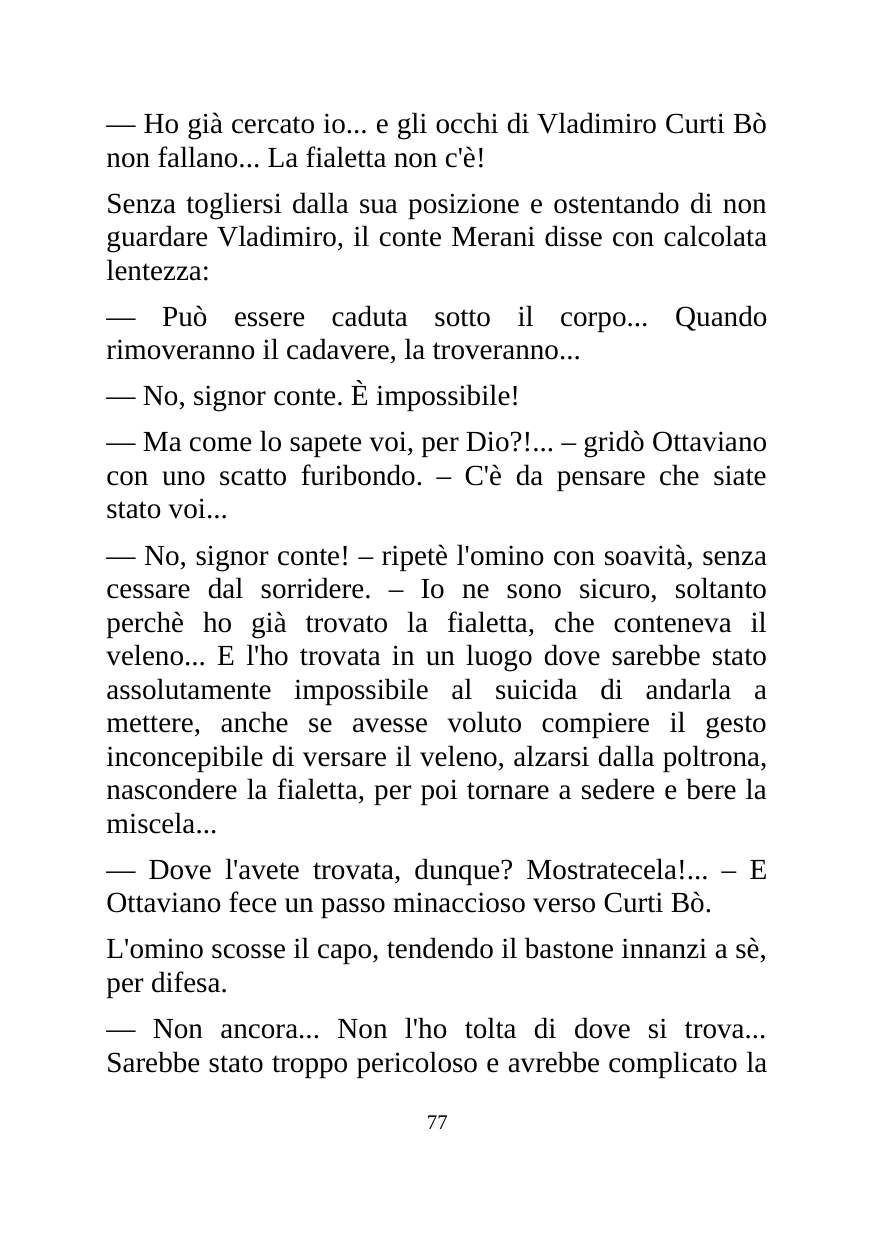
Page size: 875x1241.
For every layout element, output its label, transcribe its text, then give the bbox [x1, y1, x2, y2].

text — No, signor conte. È impossibile! [106, 378, 768, 412]
text — Ma come lo sapete voi, per Dio?!... – gridò Ottaviano con uno scatto furibondo. – C'è da pensare che siate stato voi... [106, 424, 768, 525]
text — Dove l'avete trovata, dunque? Mostratecela!... – E Ottaviano fece un passo minaccioso verso Curti Bò. [106, 852, 768, 919]
text — Può essere caduta sotto il corpo... Quando rimoveranno il cadavere, la troveranno... [106, 299, 768, 366]
text — Non ancora... Non l'ho tolta di dove si trova... Sarebbe stato troppo pericoloso e avrebbe complicato la [106, 1011, 768, 1078]
text L'omino scosse il capo, tendendo il bastone innanzi a sè, per difesa. [106, 932, 768, 999]
text Senza togliersi dalla sua posizione e ostentando di non guardare Vladimiro, il conte Merani disse con calcolata lentezza: [106, 186, 768, 286]
text — Ho già cercato io... e gli occhi di Vladimiro Curti Bò non fallano... La fialetta non c'è! [106, 106, 768, 173]
text — No, signor conte! – ripetè l'omino con soavità, senza cessare dal sorridere. – Io ne sono sicuro, soltanto perchè ho già trovato la fialetta, che conteneva il veleno... E l'ho trovata in un luogo dove sarebbe stato assolutamente impossibile al suicida di andarla a mettere, anche se avesse voluto compiere il gesto inconcepibile di versare il veleno, alzarsi dalla poltrona, nascondere la fialetta, per poi tornare a sedere e bere la miscela... [106, 538, 768, 839]
